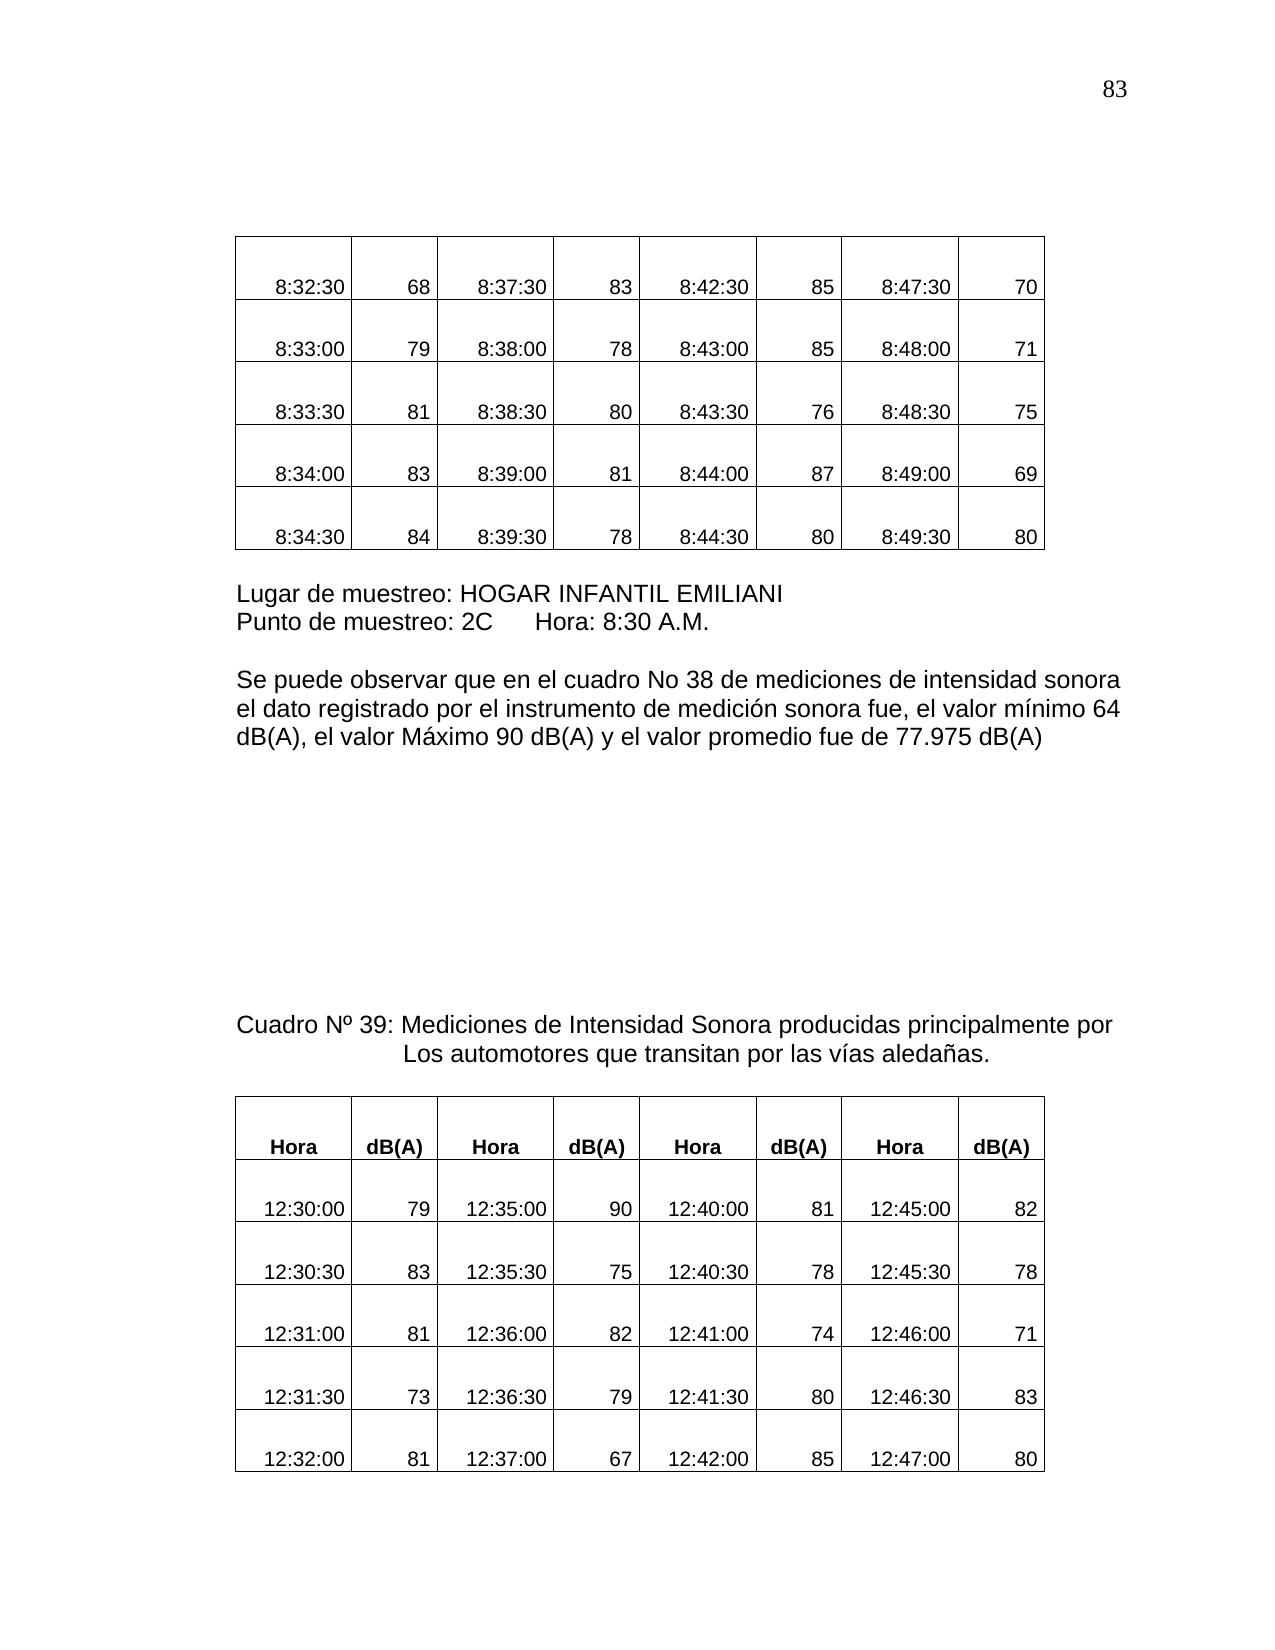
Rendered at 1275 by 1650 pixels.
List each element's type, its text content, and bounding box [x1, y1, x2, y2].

table_cell 8:38:30 [438, 362, 553, 424]
table_header dB(A) [959, 1097, 1044, 1158]
table_cell 78 [757, 1222, 841, 1283]
table_cell 80 [959, 487, 1044, 549]
table_cell 8:34:00 [236, 425, 351, 486]
table_cell 71 [959, 1285, 1044, 1346]
table_cell 12:35:00 [438, 1160, 553, 1221]
table_cell 82 [554, 1285, 639, 1346]
table_cell 8:44:30 [640, 487, 756, 549]
table_cell 12:30:00 [236, 1160, 351, 1221]
table_header dB(A) [554, 1097, 639, 1158]
table_cell 83 [959, 1347, 1044, 1408]
table_cell 12:30:30 [236, 1222, 351, 1283]
table_cell 81 [352, 1410, 437, 1471]
table_cell 8:43:30 [640, 362, 756, 424]
table_cell 76 [757, 362, 841, 424]
table_cell 12:47:00 [842, 1410, 958, 1471]
table_cell 12:37:00 [438, 1410, 553, 1471]
table_cell 79 [554, 1347, 639, 1408]
table_cell 8:48:30 [842, 362, 958, 424]
table_cell 68 [352, 237, 437, 299]
table_header Hora [640, 1097, 756, 1158]
table_cell 8:39:30 [438, 487, 553, 549]
table_cell 67 [554, 1410, 639, 1471]
table_cell 83 [554, 237, 639, 299]
text Los automotores que transitan por las vías aledañas. [236, 1038, 1127, 1067]
table_cell 12:41:30 [640, 1347, 756, 1408]
table_cell 80 [757, 1347, 841, 1408]
table_cell 8:49:00 [842, 425, 958, 486]
table_cell 12:45:00 [842, 1160, 958, 1221]
table_cell 8:47:30 [842, 237, 958, 299]
table_cell 82 [959, 1160, 1044, 1221]
table_cell 78 [959, 1222, 1044, 1283]
table_cell 8:37:30 [438, 237, 553, 299]
table_cell 90 [554, 1160, 639, 1221]
text Lugar de muestreo: HOGAR INFANTIL EMILIANI [236, 578, 1127, 607]
table_cell 85 [757, 237, 841, 299]
table_cell 80 [554, 362, 639, 424]
table_cell 12:36:00 [438, 1285, 553, 1346]
table_cell 80 [757, 487, 841, 549]
table_cell 83 [352, 425, 437, 486]
table_cell 8:32:30 [236, 237, 351, 299]
table_cell 75 [959, 362, 1044, 424]
table_cell 12:40:30 [640, 1222, 756, 1283]
table_cell 8:42:30 [640, 237, 756, 299]
table_cell 8:38:00 [438, 300, 553, 361]
table_cell 79 [352, 1160, 437, 1221]
table_cell 12:45:30 [842, 1222, 958, 1283]
table_cell 84 [352, 487, 437, 549]
table_header Hora [842, 1097, 958, 1158]
table_cell 12:41:00 [640, 1285, 756, 1346]
table_cell 75 [554, 1222, 639, 1283]
table_cell 81 [554, 425, 639, 486]
table_cell 85 [757, 1410, 841, 1471]
table_cell 8:43:00 [640, 300, 756, 361]
table_header Hora [438, 1097, 553, 1158]
table_cell 69 [959, 425, 1044, 486]
table_header dB(A) [757, 1097, 841, 1158]
table_cell 79 [352, 300, 437, 361]
table_cell 8:48:00 [842, 300, 958, 361]
table_cell 8:39:00 [438, 425, 553, 486]
text Cuadro Nº 39: Mediciones de Intensidad Sonora producidas principalmente por [236, 1010, 1127, 1038]
table_cell 74 [757, 1285, 841, 1346]
text Se puede observar que en el cuadro No 38 de mediciones de intensidad sonora el dato registrado por el instrumento de medición sonora fue, el valor mínimo 64 dB(A), el valor Máximo 90 dB(A) y el valor promedio fue de 77.975 dB(A) [236, 665, 1127, 751]
table_cell 12:46:00 [842, 1285, 958, 1346]
table_cell 8:34:30 [236, 487, 351, 549]
table_cell 81 [352, 362, 437, 424]
table_cell 8:33:30 [236, 362, 351, 424]
table_cell 8:49:30 [842, 487, 958, 549]
table_cell 12:40:00 [640, 1160, 756, 1221]
table_cell 12:31:00 [236, 1285, 351, 1346]
table_cell 12:42:00 [640, 1410, 756, 1471]
table_cell 83 [352, 1222, 437, 1283]
table_cell 8:33:00 [236, 300, 351, 361]
table_cell 12:46:30 [842, 1347, 958, 1408]
table_header dB(A) [352, 1097, 437, 1158]
table_cell 87 [757, 425, 841, 486]
table_cell 85 [757, 300, 841, 361]
table_cell 78 [554, 300, 639, 361]
table_cell 12:35:30 [438, 1222, 553, 1283]
table_cell 70 [959, 237, 1044, 299]
table_cell 81 [757, 1160, 841, 1221]
table_cell 73 [352, 1347, 437, 1408]
table_cell 12:31:30 [236, 1347, 351, 1408]
text Punto de muestreo: 2C Hora: 8:30 A.M. [236, 607, 1127, 636]
table_cell 71 [959, 300, 1044, 361]
table_cell 8:44:00 [640, 425, 756, 486]
table_cell 12:32:00 [236, 1410, 351, 1471]
table_cell 80 [959, 1410, 1044, 1471]
table_header Hora [236, 1097, 351, 1158]
table_cell 78 [554, 487, 639, 549]
table_cell 81 [352, 1285, 437, 1346]
table_cell 12:36:30 [438, 1347, 553, 1408]
